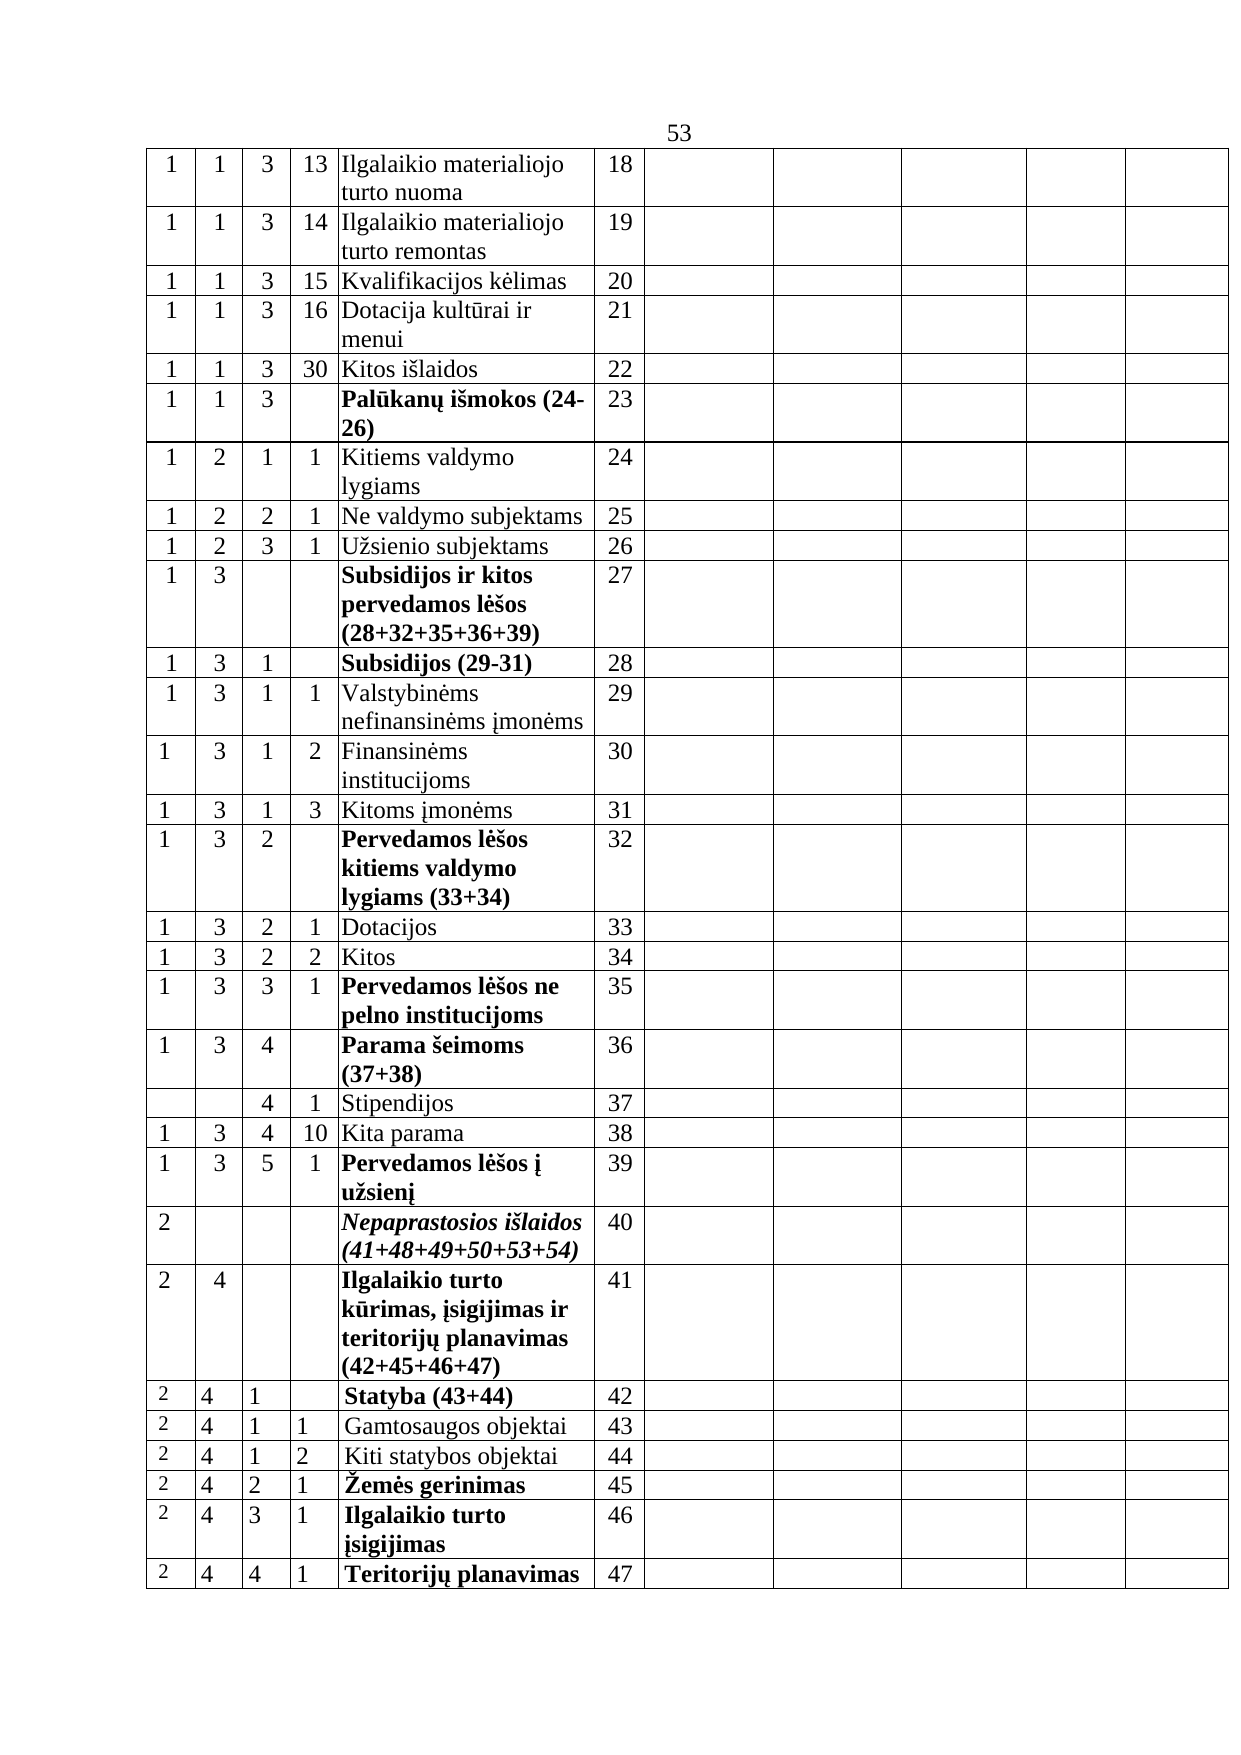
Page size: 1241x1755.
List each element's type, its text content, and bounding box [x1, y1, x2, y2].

table_cell [1027, 207, 1125, 265]
table_cell 2 [291, 1441, 338, 1469]
table_cell 1 [147, 1030, 195, 1087]
table_cell [291, 1207, 338, 1264]
table_cell [1126, 736, 1228, 794]
table_cell [645, 678, 773, 735]
table_cell 1 [291, 1411, 338, 1440]
table_cell 1 [147, 795, 195, 823]
table_cell [902, 1207, 1026, 1264]
table_cell Pervedamos lėšos į užsienį [339, 1148, 594, 1206]
table_cell 1 [147, 443, 195, 500]
table_cell Stipendijos [339, 1089, 594, 1117]
table_cell Dotacija kultūrai ir menui [339, 296, 594, 353]
table_cell 2 [147, 1441, 195, 1469]
table_cell Subsidijos (29-31) [339, 648, 594, 677]
table_cell [291, 1030, 338, 1087]
table_cell [1027, 354, 1125, 383]
table_cell Kitiems valdymo lygiams [339, 443, 594, 500]
table_cell [902, 266, 1026, 294]
table_cell [902, 1030, 1026, 1087]
table_cell [1126, 1471, 1228, 1499]
table_cell [774, 207, 901, 265]
table_cell 4 [243, 1089, 290, 1117]
table_cell [645, 266, 773, 294]
table_cell 40 [595, 1207, 644, 1264]
table_cell 2 [243, 501, 290, 530]
table_cell 1 [147, 296, 195, 353]
table_cell [645, 825, 773, 911]
table_cell Parama šeimoms (37+38) [339, 1030, 594, 1087]
table_cell [1027, 1207, 1125, 1264]
table_cell Kitoms įmonėms [339, 795, 594, 823]
table_cell 37 [595, 1089, 644, 1117]
table_cell [774, 1559, 901, 1588]
table_cell [1027, 648, 1125, 677]
table_cell 3 [196, 942, 242, 970]
table_cell [774, 1148, 901, 1206]
table_cell Statyba (43+44) [339, 1381, 594, 1410]
table_cell 3 [243, 296, 290, 353]
table_cell 3 [243, 354, 290, 383]
table_cell [902, 971, 1026, 1029]
table_cell [902, 825, 1026, 911]
table_cell [1027, 1441, 1125, 1469]
table_cell [1126, 912, 1228, 941]
table_cell [1126, 1411, 1228, 1440]
table_cell [774, 736, 901, 794]
table_cell [1027, 795, 1125, 823]
table_cell [774, 561, 901, 647]
table_cell [645, 1411, 773, 1440]
table_cell [902, 1471, 1026, 1499]
table_cell 1 [196, 207, 242, 265]
table_cell 1 [291, 1500, 338, 1558]
table_cell [645, 354, 773, 383]
table_cell 1 [147, 531, 195, 559]
table_cell 4 [196, 1411, 242, 1440]
table_cell [645, 648, 773, 677]
table_cell 28 [595, 648, 644, 677]
table_cell [902, 1089, 1026, 1117]
table_cell 1 [243, 1411, 290, 1440]
table_cell [1126, 266, 1228, 294]
table_cell 39 [595, 1148, 644, 1206]
table_cell 36 [595, 1030, 644, 1087]
table_cell 2 [196, 443, 242, 500]
table_cell 1 [291, 1559, 338, 1588]
table_cell [902, 942, 1026, 970]
table_cell [645, 971, 773, 1029]
table_cell [645, 942, 773, 970]
table_cell 1 [291, 531, 338, 559]
table_cell 18 [595, 149, 644, 206]
table_cell Ilgalaikio turto įsigijimas [339, 1500, 594, 1558]
table_cell [291, 648, 338, 677]
table_cell [243, 1265, 290, 1380]
table_cell 4 [196, 1559, 242, 1588]
table_cell 26 [595, 531, 644, 559]
table_cell 1 [243, 795, 290, 823]
table_cell 4 [196, 1265, 242, 1380]
table_cell [1126, 1559, 1228, 1588]
table_cell 34 [595, 942, 644, 970]
table_cell [774, 678, 901, 735]
table_cell [774, 1118, 901, 1147]
table_cell [645, 501, 773, 530]
table_cell [1027, 678, 1125, 735]
table_cell [774, 531, 901, 559]
table_cell [1027, 501, 1125, 530]
table_cell [645, 531, 773, 559]
table_cell [1027, 531, 1125, 559]
table_cell [645, 443, 773, 500]
table_cell 43 [595, 1411, 644, 1440]
table_cell [902, 531, 1026, 559]
table_cell 27 [595, 561, 644, 647]
table_cell [645, 1471, 773, 1499]
table_cell 3 [291, 795, 338, 823]
table_cell [645, 1030, 773, 1087]
table_cell [1126, 384, 1228, 441]
table_cell Dotacijos [339, 912, 594, 941]
table_cell [774, 354, 901, 383]
table_cell 4 [243, 1030, 290, 1087]
table_cell [774, 1411, 901, 1440]
table_cell [1027, 561, 1125, 647]
table_cell 20 [595, 266, 644, 294]
table_cell [774, 912, 901, 941]
table_cell [1027, 1089, 1125, 1117]
table_cell 4 [243, 1118, 290, 1147]
table_cell [774, 795, 901, 823]
table_cell [1027, 443, 1125, 500]
table_cell Ne valdymo subjektams [339, 501, 594, 530]
table_cell [645, 384, 773, 441]
table_cell 3 [243, 384, 290, 441]
table_cell 3 [243, 1500, 290, 1558]
table_cell 3 [196, 561, 242, 647]
table_cell [196, 1207, 242, 1264]
table_cell [774, 1030, 901, 1087]
table_cell [902, 1381, 1026, 1410]
table_cell [645, 561, 773, 647]
table_cell Kiti statybos objektai [339, 1441, 594, 1469]
table_cell 3 [196, 912, 242, 941]
table_cell 3 [243, 971, 290, 1029]
table_cell [1027, 1500, 1125, 1558]
table_cell 16 [291, 296, 338, 353]
table_cell 1 [291, 971, 338, 1029]
table_cell 3 [243, 149, 290, 206]
table_cell [774, 266, 901, 294]
table_cell 42 [595, 1381, 644, 1410]
table_cell 2 [147, 1500, 195, 1558]
table_cell [1126, 825, 1228, 911]
table_cell 44 [595, 1441, 644, 1469]
table_cell 2 [291, 942, 338, 970]
table_cell [291, 561, 338, 647]
table_cell [902, 149, 1026, 206]
table_cell 1 [196, 354, 242, 383]
table_cell 1 [147, 384, 195, 441]
table_cell 1 [196, 149, 242, 206]
table_cell [774, 1500, 901, 1558]
table_cell [645, 1381, 773, 1410]
table_cell [902, 384, 1026, 441]
table_cell [1126, 1500, 1228, 1558]
table_cell 22 [595, 354, 644, 383]
table_cell 24 [595, 443, 644, 500]
table_cell [291, 825, 338, 911]
table_cell Finansinėms institucijoms [339, 736, 594, 794]
table_cell [1027, 296, 1125, 353]
table_cell 1 [243, 1441, 290, 1469]
table_cell [645, 1089, 773, 1117]
table_cell [774, 1381, 901, 1410]
table_cell [291, 1381, 338, 1410]
table_cell [774, 501, 901, 530]
table_cell [774, 384, 901, 441]
table_cell 3 [196, 648, 242, 677]
table_cell 1 [196, 296, 242, 353]
table_cell 2 [147, 1207, 195, 1264]
table_cell Pervedamos lėšos ne pelno institucijoms [339, 971, 594, 1029]
table_cell 15 [291, 266, 338, 294]
table_cell [645, 912, 773, 941]
table_cell [291, 384, 338, 441]
table_cell [147, 1089, 195, 1117]
table_cell [1126, 795, 1228, 823]
table_cell Palūkanų išmokos (24-26) [339, 384, 594, 441]
table_cell 2 [147, 1411, 195, 1440]
table_cell 1 [291, 678, 338, 735]
table_cell [1126, 648, 1228, 677]
table_cell [1027, 1381, 1125, 1410]
table_cell Kitos išlaidos [339, 354, 594, 383]
table_cell 1 [147, 825, 195, 911]
table_cell [645, 296, 773, 353]
table_cell 38 [595, 1118, 644, 1147]
table_cell [1126, 1148, 1228, 1206]
table_cell 2 [147, 1265, 195, 1380]
table_cell 2 [147, 1381, 195, 1410]
table_cell 46 [595, 1500, 644, 1558]
table_cell [1027, 1030, 1125, 1087]
table_cell Žemės gerinimas [339, 1471, 594, 1499]
table_cell Subsidijos ir kitos pervedamos lėšos (28+32+35+36+39) [339, 561, 594, 647]
table_cell Užsienio subjektams [339, 531, 594, 559]
table_cell 2 [196, 531, 242, 559]
table_cell [1027, 266, 1125, 294]
table_cell [774, 1265, 901, 1380]
table_cell [1027, 1471, 1125, 1499]
table_cell Valstybinėms nefinansinėms įmonėms [339, 678, 594, 735]
table_cell [1126, 1381, 1228, 1410]
table_cell [1126, 1207, 1228, 1264]
table_cell 1 [291, 1471, 338, 1499]
table_cell [291, 1265, 338, 1380]
table_cell 31 [595, 795, 644, 823]
table_cell [1126, 531, 1228, 559]
table_cell [1126, 678, 1228, 735]
table_cell [774, 1441, 901, 1469]
table_cell 23 [595, 384, 644, 441]
table_cell [1027, 942, 1125, 970]
table_cell [902, 1118, 1026, 1147]
table_cell [902, 795, 1026, 823]
table_cell 25 [595, 501, 644, 530]
table_cell 1 [243, 1381, 290, 1410]
table_cell [1027, 825, 1125, 911]
table_cell Ilgalaikio materialiojo turto remontas [339, 207, 594, 265]
table_cell [645, 1500, 773, 1558]
table_cell 1 [291, 443, 338, 500]
table_cell 1 [291, 501, 338, 530]
table_cell [1126, 207, 1228, 265]
table_cell [1027, 736, 1125, 794]
table_cell 3 [196, 678, 242, 735]
table_cell 2 [243, 912, 290, 941]
table_cell 19 [595, 207, 644, 265]
table_cell [774, 443, 901, 500]
table_cell 1 [147, 912, 195, 941]
table_cell 1 [147, 736, 195, 794]
table_cell 47 [595, 1559, 644, 1588]
table_cell [1126, 1089, 1228, 1117]
table_cell 1 [147, 266, 195, 294]
table_cell Gamtosaugos objektai [339, 1411, 594, 1440]
table_cell 1 [147, 1148, 195, 1206]
table_cell 1 [291, 1089, 338, 1117]
table_cell 35 [595, 971, 644, 1029]
table_cell 4 [196, 1500, 242, 1558]
table_cell [645, 1559, 773, 1588]
table_cell [902, 1265, 1026, 1380]
table_cell [1027, 1411, 1125, 1440]
table_cell 2 [196, 501, 242, 530]
table_cell 2 [147, 1471, 195, 1499]
table_cell 4 [196, 1471, 242, 1499]
table_cell [645, 795, 773, 823]
table_cell Kita parama [339, 1118, 594, 1147]
table_cell [902, 561, 1026, 647]
table_cell [902, 1559, 1026, 1588]
table_cell 33 [595, 912, 644, 941]
table_cell [902, 736, 1026, 794]
table_cell [1027, 1148, 1125, 1206]
table_cell [1027, 912, 1125, 941]
table_cell [196, 1089, 242, 1117]
table_cell 1 [243, 736, 290, 794]
table_cell Kitos [339, 942, 594, 970]
table_cell 1 [291, 1148, 338, 1206]
table_cell Teritorijų planavimas [339, 1559, 594, 1588]
table_cell 5 [243, 1148, 290, 1206]
table_cell 2 [243, 1471, 290, 1499]
table_cell [902, 678, 1026, 735]
table_cell [1027, 1118, 1125, 1147]
table_cell [902, 1441, 1026, 1469]
table_cell 29 [595, 678, 644, 735]
table_cell 32 [595, 825, 644, 911]
table_cell Pervedamos lėšos kitiems valdymo lygiams (33+34) [339, 825, 594, 911]
table_cell [1126, 354, 1228, 383]
table_cell [774, 648, 901, 677]
table_cell [1126, 149, 1228, 206]
table_cell [774, 942, 901, 970]
table_cell 1 [147, 207, 195, 265]
table_cell [645, 1148, 773, 1206]
table_cell [1126, 296, 1228, 353]
table_cell 1 [196, 384, 242, 441]
table_cell [902, 207, 1026, 265]
table_cell Nepaprastosios išlaidos (41+48+49+50+53+54) [339, 1207, 594, 1264]
table_cell [645, 149, 773, 206]
table_cell [902, 296, 1026, 353]
table_cell [243, 1207, 290, 1264]
table_cell 14 [291, 207, 338, 265]
table_cell 1 [243, 648, 290, 677]
table_cell 13 [291, 149, 338, 206]
table_cell 1 [147, 149, 195, 206]
table_cell 1 [243, 443, 290, 500]
table_cell 3 [196, 825, 242, 911]
table_cell 1 [147, 971, 195, 1029]
table_cell [1126, 501, 1228, 530]
table_cell 1 [147, 678, 195, 735]
table_cell 2 [243, 942, 290, 970]
table_cell [1027, 1559, 1125, 1588]
table_cell [902, 912, 1026, 941]
table_cell [902, 1411, 1026, 1440]
table_cell 1 [291, 912, 338, 941]
table_cell 3 [243, 531, 290, 559]
table_cell 1 [196, 266, 242, 294]
table_cell [1126, 1030, 1228, 1087]
table_cell [902, 1500, 1026, 1558]
table_cell 1 [147, 561, 195, 647]
table_cell 1 [147, 501, 195, 530]
table_cell 4 [196, 1441, 242, 1469]
table_cell [1126, 1441, 1228, 1469]
table_cell [1027, 149, 1125, 206]
table_cell Ilgalaikio materialiojo turto nuoma [339, 149, 594, 206]
table_cell 3 [243, 266, 290, 294]
table_cell 10 [291, 1118, 338, 1147]
table_cell [1126, 1118, 1228, 1147]
table_cell 30 [291, 354, 338, 383]
table_cell [1126, 561, 1228, 647]
table_cell [774, 1471, 901, 1499]
table_cell 2 [147, 1559, 195, 1588]
table_cell [645, 207, 773, 265]
table_cell 3 [196, 795, 242, 823]
table_cell [645, 736, 773, 794]
table_cell Kvalifikacijos kėlimas [339, 266, 594, 294]
table_cell 1 [147, 648, 195, 677]
table_cell [645, 1207, 773, 1264]
table_cell 3 [196, 736, 242, 794]
table_cell [1126, 942, 1228, 970]
table_cell 1 [243, 678, 290, 735]
table_cell 2 [243, 825, 290, 911]
table_cell 30 [595, 736, 644, 794]
table_cell [774, 825, 901, 911]
table_cell 4 [196, 1381, 242, 1410]
table_cell [902, 1148, 1026, 1206]
table_cell [774, 1089, 901, 1117]
table_cell [1027, 971, 1125, 1029]
table_cell 3 [196, 971, 242, 1029]
table_cell [645, 1441, 773, 1469]
table_cell 1 [147, 354, 195, 383]
table_cell 45 [595, 1471, 644, 1499]
table_cell 1 [147, 1118, 195, 1147]
table_cell [1027, 384, 1125, 441]
table_cell [1126, 1265, 1228, 1380]
table_cell [774, 1207, 901, 1264]
table_cell [645, 1118, 773, 1147]
table_cell [902, 501, 1026, 530]
table_cell 3 [243, 207, 290, 265]
table_cell [774, 971, 901, 1029]
table_cell [774, 149, 901, 206]
table_cell 21 [595, 296, 644, 353]
table_cell 2 [291, 736, 338, 794]
table_cell [1027, 1265, 1125, 1380]
table_cell 41 [595, 1265, 644, 1380]
table_cell [774, 296, 901, 353]
table_cell [1126, 443, 1228, 500]
table_cell 1 [147, 942, 195, 970]
table_cell [902, 443, 1026, 500]
table_cell [902, 648, 1026, 677]
table_cell [243, 561, 290, 647]
table_cell 3 [196, 1148, 242, 1206]
table_cell 4 [243, 1559, 290, 1588]
table_cell [902, 354, 1026, 383]
table_cell [645, 1265, 773, 1380]
table_cell [1126, 971, 1228, 1029]
table_cell 3 [196, 1118, 242, 1147]
table_cell Ilgalaikio turto kūrimas, įsigijimas ir teritorijų planavimas (42+45+46+47) [339, 1265, 594, 1380]
table_cell 3 [196, 1030, 242, 1087]
